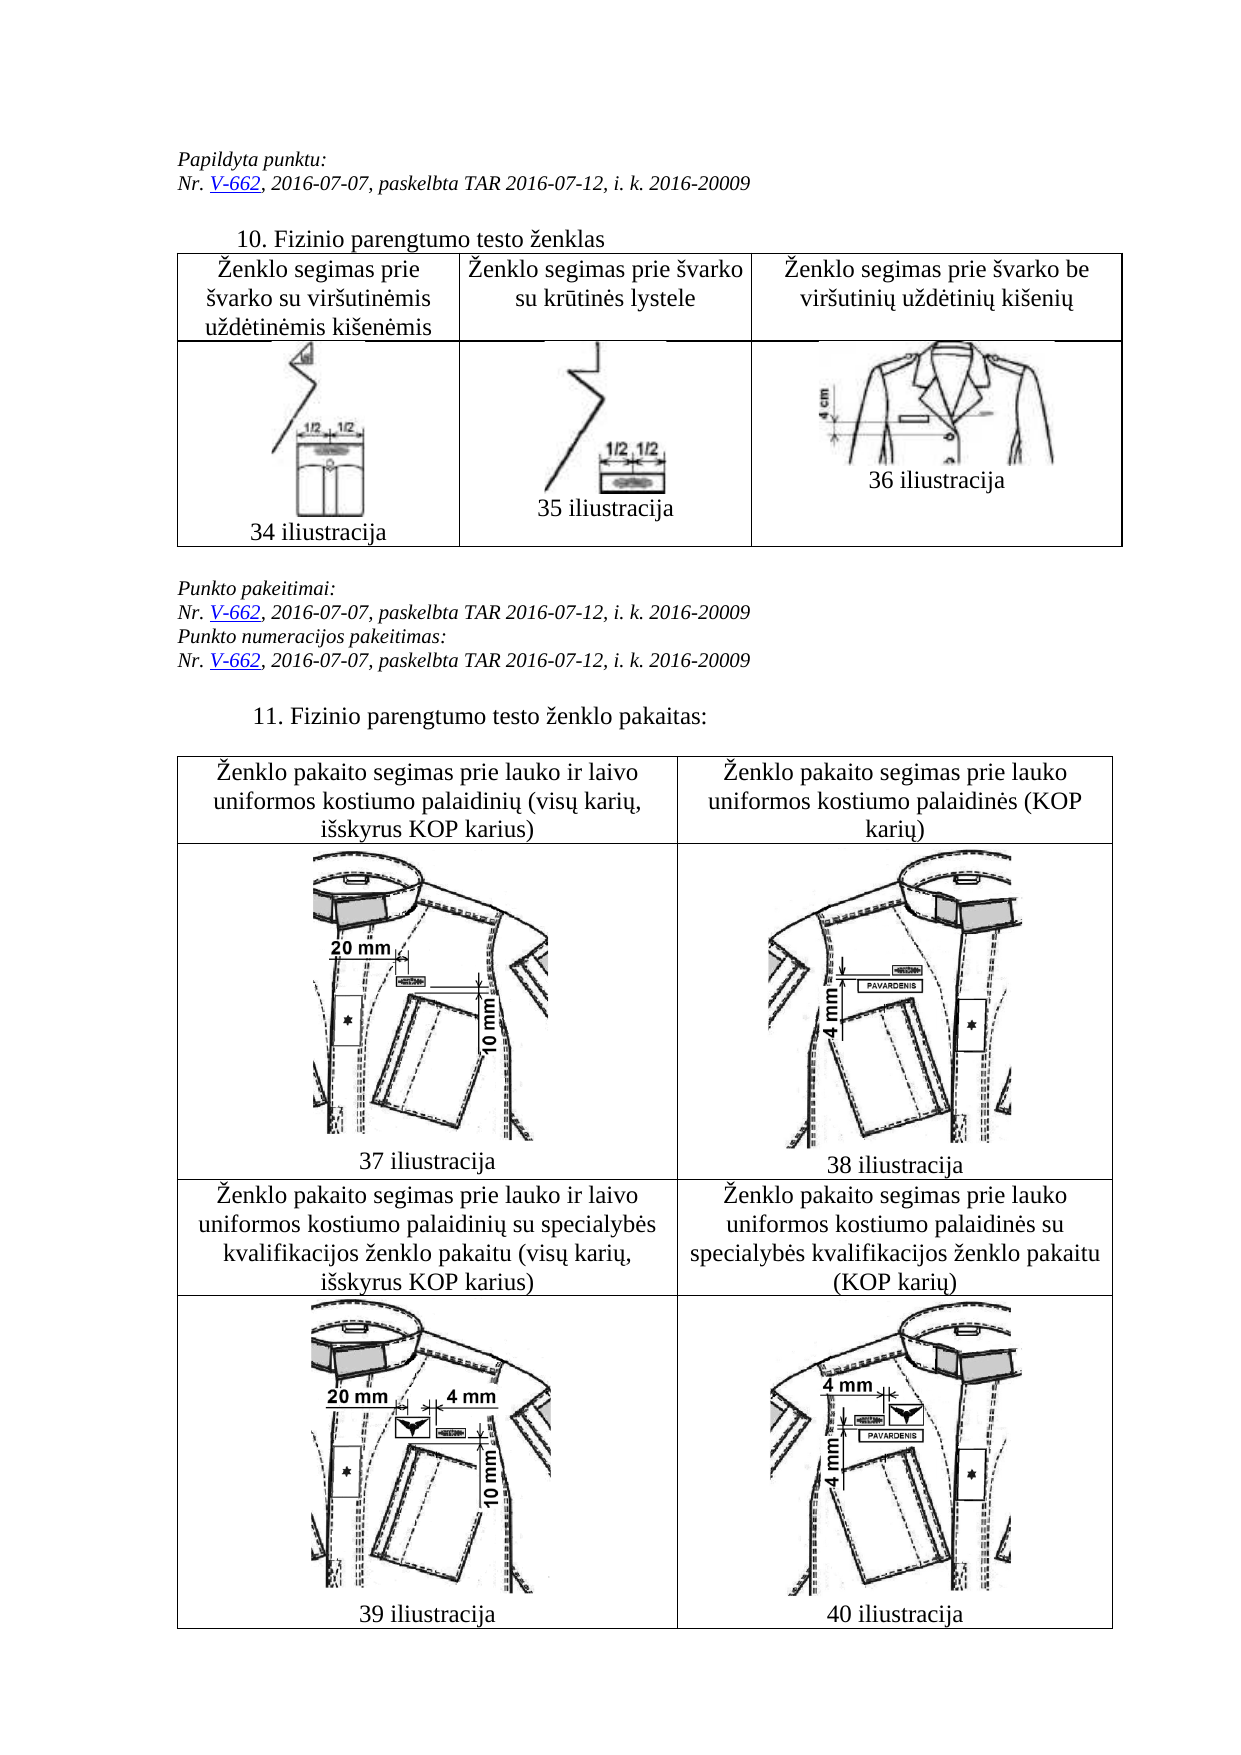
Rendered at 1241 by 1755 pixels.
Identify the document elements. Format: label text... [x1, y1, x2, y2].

text Nr. V-662, 2016-07-07, paskelbta TAR 2016-07-12, i. k. 2016-20009 [177, 171, 1122, 195]
table_header Ženklo pakaito segimas prie lauko uniformos kostiumo palaidinės (KOP karių) [678, 757, 1112, 843]
table_cell 37 iliustracija [178, 844, 677, 1179]
text Papildyta punktu: [177, 147, 1122, 171]
text Nr. V-662, 2016-07-07, paskelbta TAR 2016-07-12, i. k. 2016-20009 [177, 648, 1122, 672]
table_cell 35 iliustracija [460, 342, 751, 546]
table_cell 34 iliustracija [178, 342, 459, 546]
table_cell 39 iliustracija [178, 1296, 677, 1628]
table_header Ženklo pakaito segimas prie lauko ir laivo uniformos kostiumo palaidinių (visų karių, išskyrus KOP karius) [178, 757, 677, 843]
table_header Ženklo segimas prie švarko be viršutinių uždėtinių kišenių [752, 254, 1121, 340]
text Punkto pakeitimai: [177, 576, 1122, 600]
table_cell Ženklo pakaito segimas prie lauko ir laivo uniformos kostiumo palaidinių su specialybės kvalifikacijos ženklo pakaitu (visų karių, išskyrus KOP karius) [178, 1180, 677, 1295]
table_header Ženklo segimas prie švarko su viršutinėmis uždėtinėmis kišenėmis [178, 254, 459, 340]
table_header Ženklo segimas prie švarko su krūtinės lystele [460, 254, 751, 340]
text Nr. V-662, 2016-07-07, paskelbta TAR 2016-07-12, i. k. 2016-20009 [177, 600, 1122, 624]
text 11. Fizinio parengtumo testo ženklo pakaitas: [252, 701, 1122, 730]
table_cell 38 iliustracija [678, 844, 1112, 1179]
table_cell 36 iliustracija [752, 342, 1121, 546]
text Punkto numeracijos pakeitimas: [177, 624, 1122, 648]
text 10. Fizinio parengtumo testo ženklas [177, 224, 1122, 252]
table_cell 40 iliustracija [678, 1296, 1112, 1628]
table_cell Ženklo pakaito segimas prie lauko uniformos kostiumo palaidinės su specialybės kvalifikacijos ženklo pakaitu (KOP karių) [678, 1180, 1112, 1295]
